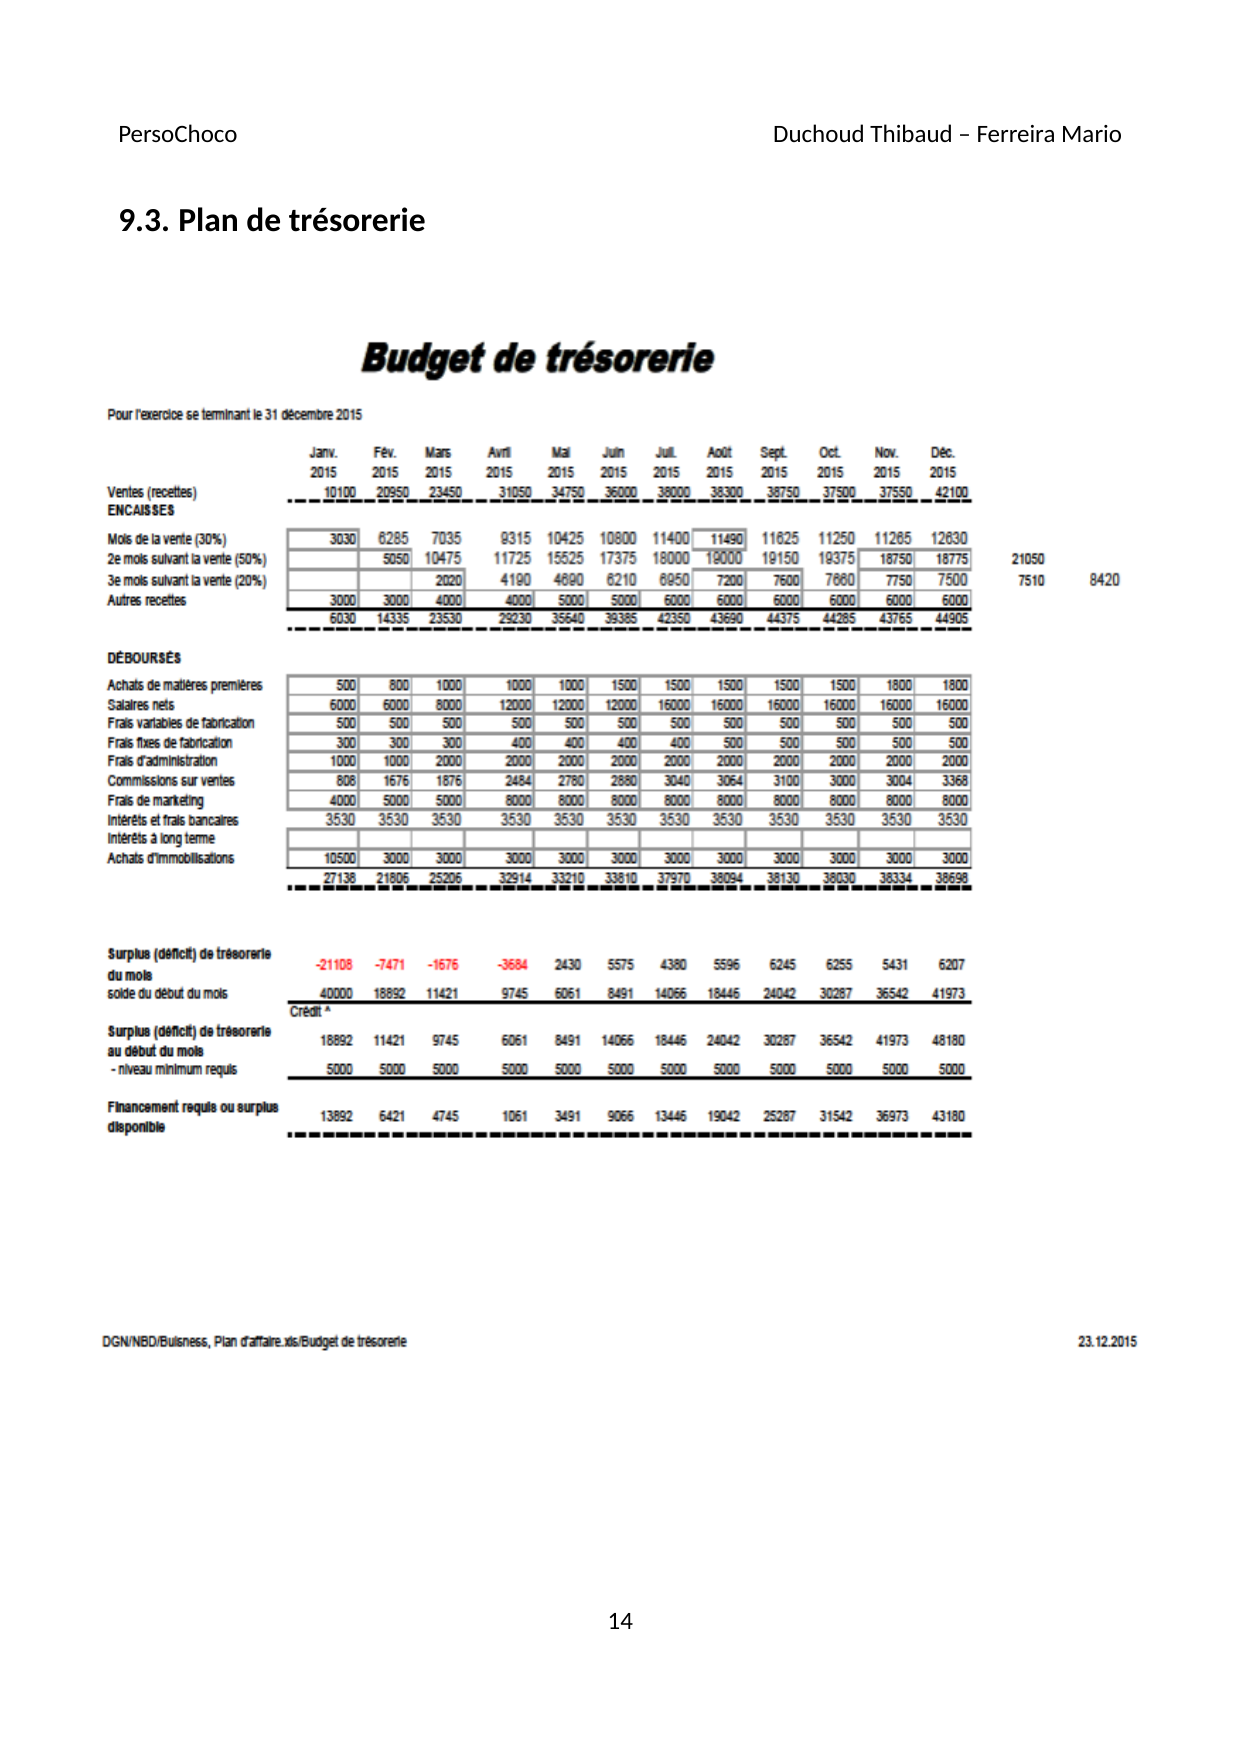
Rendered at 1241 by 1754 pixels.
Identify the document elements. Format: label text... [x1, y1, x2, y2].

subtitle Plan de trésorerie [118, 199, 1122, 240]
